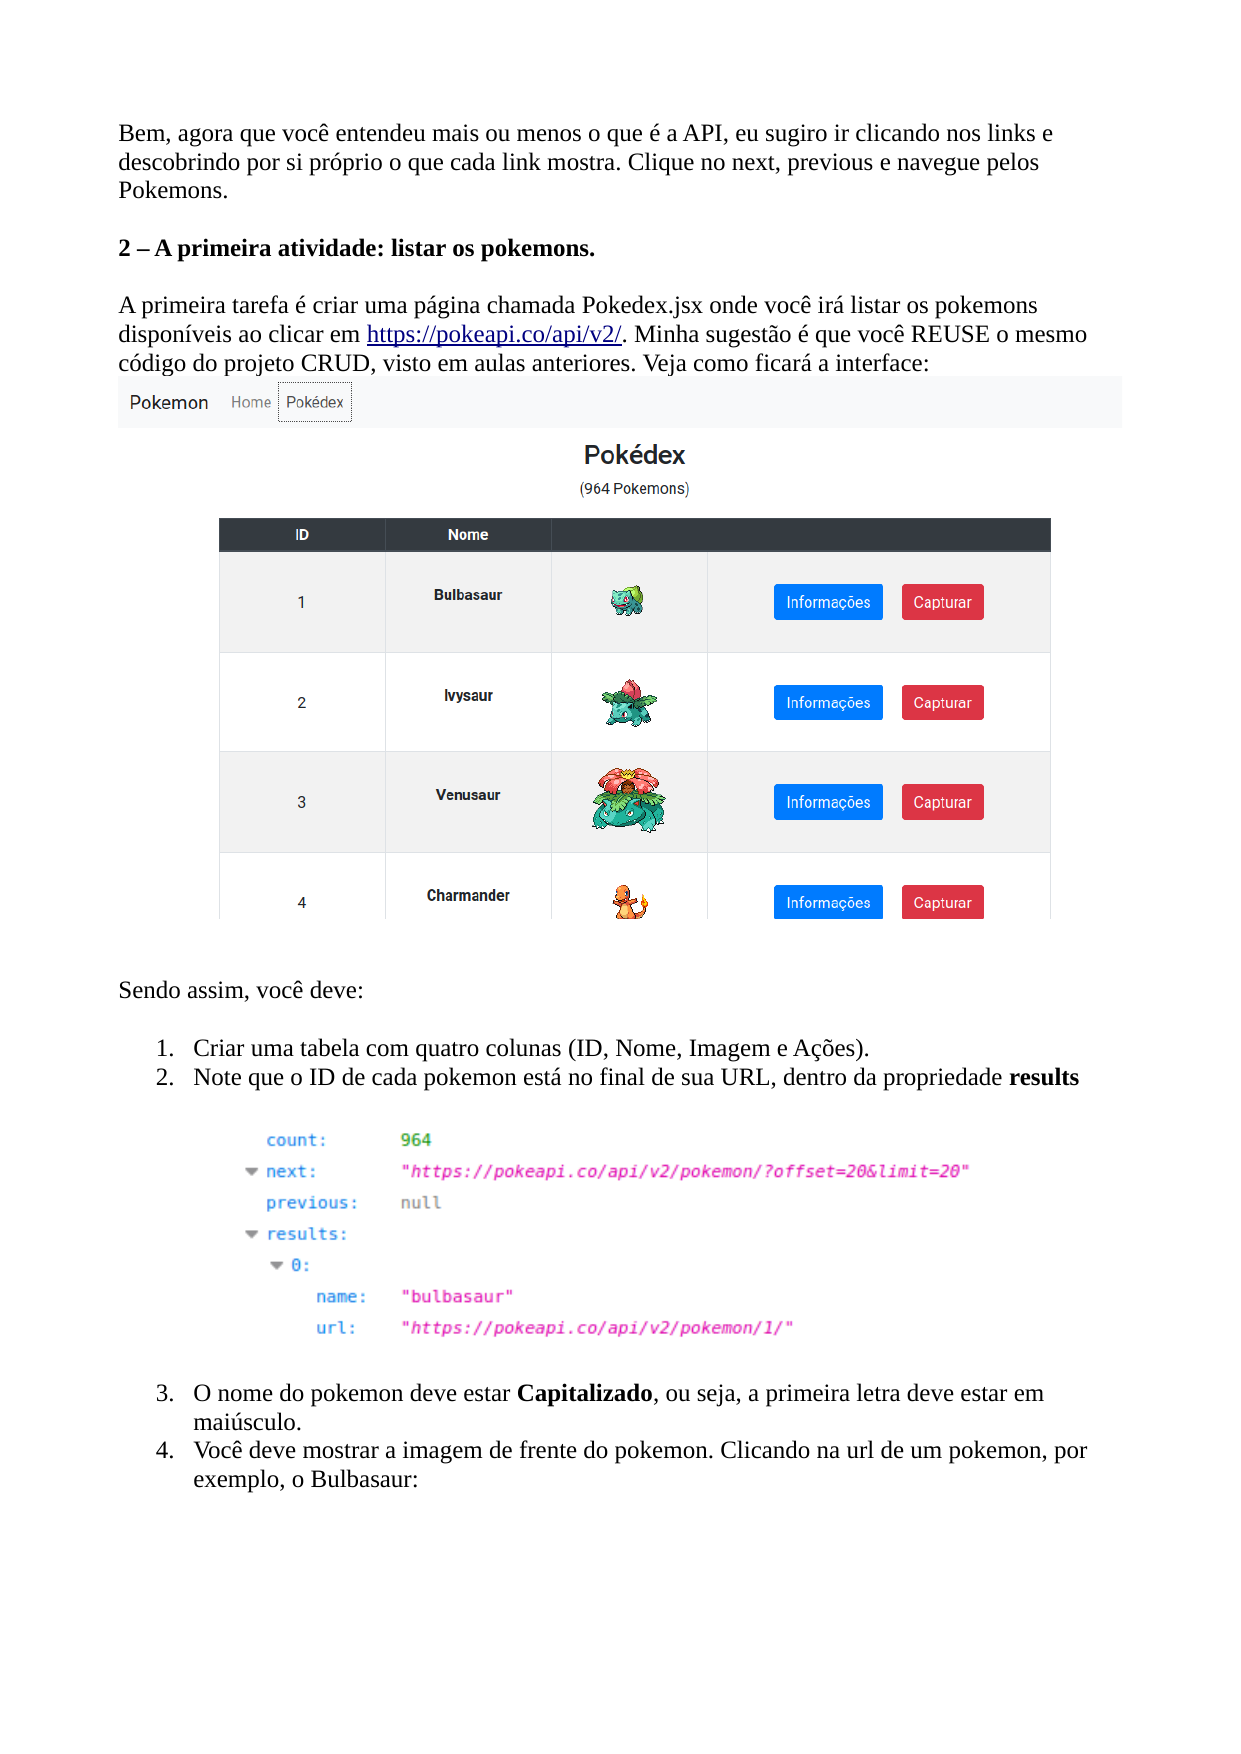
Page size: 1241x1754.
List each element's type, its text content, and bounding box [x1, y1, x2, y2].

text Bem, agora que você entendeu mais ou menos o que é a API, eu sugiro ir clicando nos links e descobrindo por si próprio o que cada link mostra. Clique no next, previous e navegue pelos Pokemons. [118, 118, 1122, 204]
picture [118, 376, 1123, 919]
list Note que o ID de cada pokemon está no final de sua URL, dentro da propriedade results [156, 1062, 1122, 1091]
list Criar uma tabela com quatro colunas (ID, Nome, Imagem e Ações). [156, 1033, 1122, 1062]
list Você deve mostrar a imagem de frente do pokemon. Clicando na url de um pokemon, por exemplo, o Bulbasaur: [156, 1436, 1122, 1493]
text 2 – A primeira atividade: listar os pokemons. [118, 233, 1122, 262]
list O nome do pokemon deve estar Capitalizado, ou seja, a primeira letra deve estar em maiúsculo. [156, 1378, 1122, 1436]
text Sendo assim, você deve: [118, 976, 1122, 1004]
text A primeira tarefa é criar uma página chamada Pokedex.jsx onde você irá listar os pokemons disponíveis ao clicar em https://pokeapi.co/api/v2/. Minha sugestão é que você REUSE o mesmo código do projeto CRUD, visto em aulas anteriores. Veja como ficará a interface: [118, 291, 1122, 376]
picture [242, 1129, 999, 1348]
